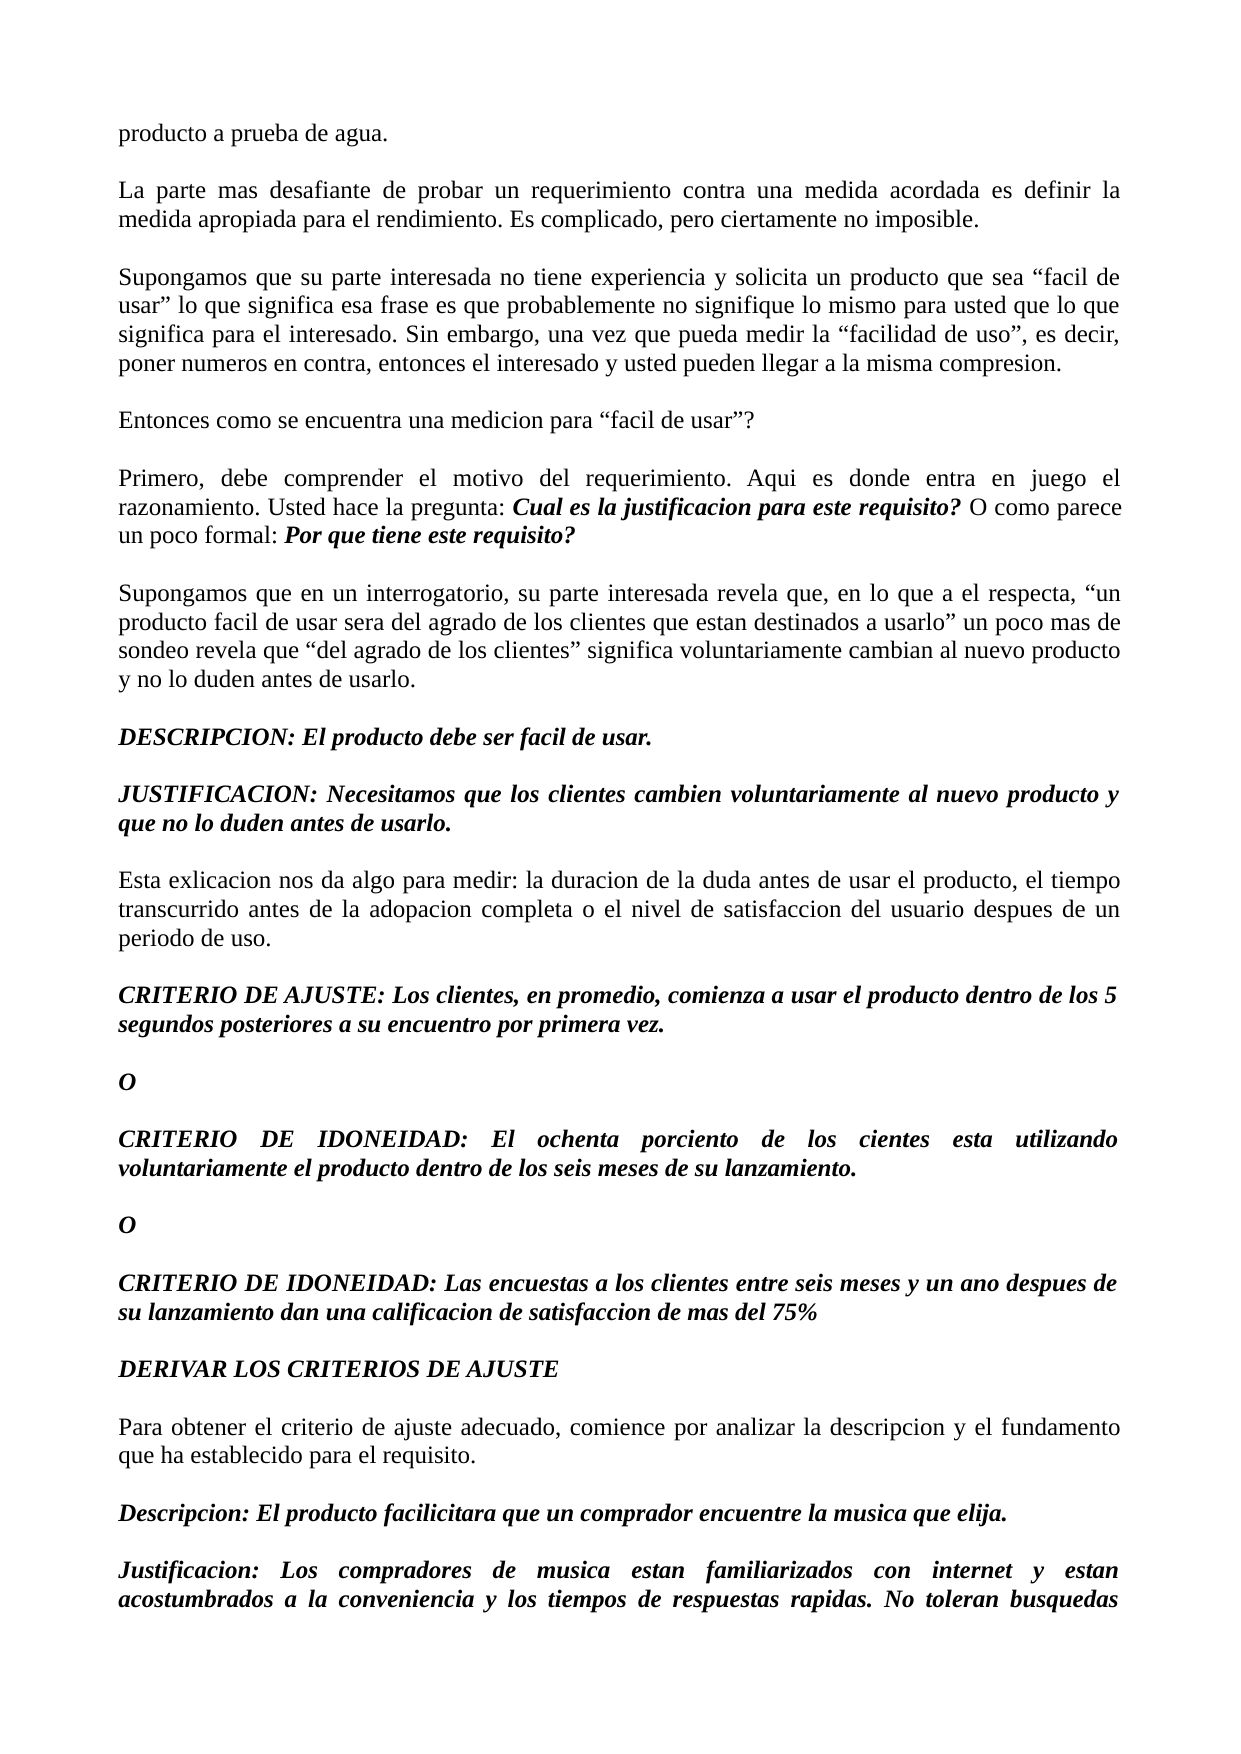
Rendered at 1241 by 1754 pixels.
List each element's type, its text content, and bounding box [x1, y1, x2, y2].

text Justificacion: Los compradores de musica estan familiarizados con internet y estan acostumbrados a la conveniencia y los tiempos de respuestas rapidas. No toleran busquedas [118, 1556, 1122, 1613]
text La parte mas desafiante de probar un requerimiento contra una medida acordada es definir la medida apropiada para el rendimiento. Es complicado, pero ciertamente no imposible. [118, 176, 1122, 233]
text Primero, debe comprender el motivo del requerimiento. Aqui es donde entra en juego el razonamiento. Usted hace la pregunta: Cual es la justificacion para este requisito? O como parece un poco formal: Por que tiene este requisito? [118, 463, 1122, 549]
text Entonces como se encuentra una medicion para “facil de usar”? [118, 406, 1122, 434]
text CRITERIO DE AJUSTE: Los clientes, en promedio, comienza a usar el producto dentro de los 5 segundos posteriores a su encuentro por primera vez. [118, 981, 1122, 1038]
text O [118, 1067, 1122, 1096]
text CRITERIO DE IDONEIDAD: Las encuestas a los clientes entre seis meses y un ano despues de su lanzamiento dan una calificacion de satisfaccion de mas del 75% [118, 1268, 1122, 1326]
text DESCRIPCION: El producto debe ser facil de usar. [118, 722, 1122, 751]
text Esta exlicacion nos da algo para medir: la duracion de la duda antes de usar el producto, el tiempo transcurrido antes de la adopacion completa o el nivel de satisfaccion del usuario despues de un periodo de uso. [118, 866, 1122, 952]
text Descripcion: El producto facilicitara que un comprador encuentre la musica que elija. [118, 1498, 1122, 1527]
text Supongamos que su parte interesada no tiene experiencia y solicita un producto que sea “facil de usar” lo que significa esa frase es que probablemente no signifique lo mismo para usted que lo que significa para el interesado. Sin embargo, una vez que pueda medir la “facilidad de uso”, es decir, poner numeros en contra, entonces el interesado y usted pueden llegar a la misma compresion. [118, 262, 1122, 377]
text DERIVAR LOS CRITERIOS DE AJUSTE [118, 1354, 1122, 1383]
text CRITERIO DE IDONEIDAD: El ochenta porciento de los cientes esta utilizando voluntariamente el producto dentro de los seis meses de su lanzamiento. [118, 1124, 1122, 1182]
text Para obtener el criterio de ajuste adecuado, comience por analizar la descripcion y el fundamento que ha establecido para el requisito. [118, 1412, 1122, 1469]
text JUSTIFICACION: Necesitamos que los clientes cambien voluntariamente al nuevo producto y que no lo duden antes de usarlo. [118, 779, 1122, 837]
text O [118, 1211, 1122, 1239]
text Supongamos que en un interrogatorio, su parte interesada revela que, en lo que a el respecta, “un producto facil de usar sera del agrado de los clientes que estan destinados a usarlo” un poco mas de sondeo revela que “del agrado de los clientes” significa voluntariamente cambian al nuevo producto y no lo duden antes de usarlo. [118, 578, 1122, 693]
text producto a prueba de agua. [118, 118, 1122, 147]
